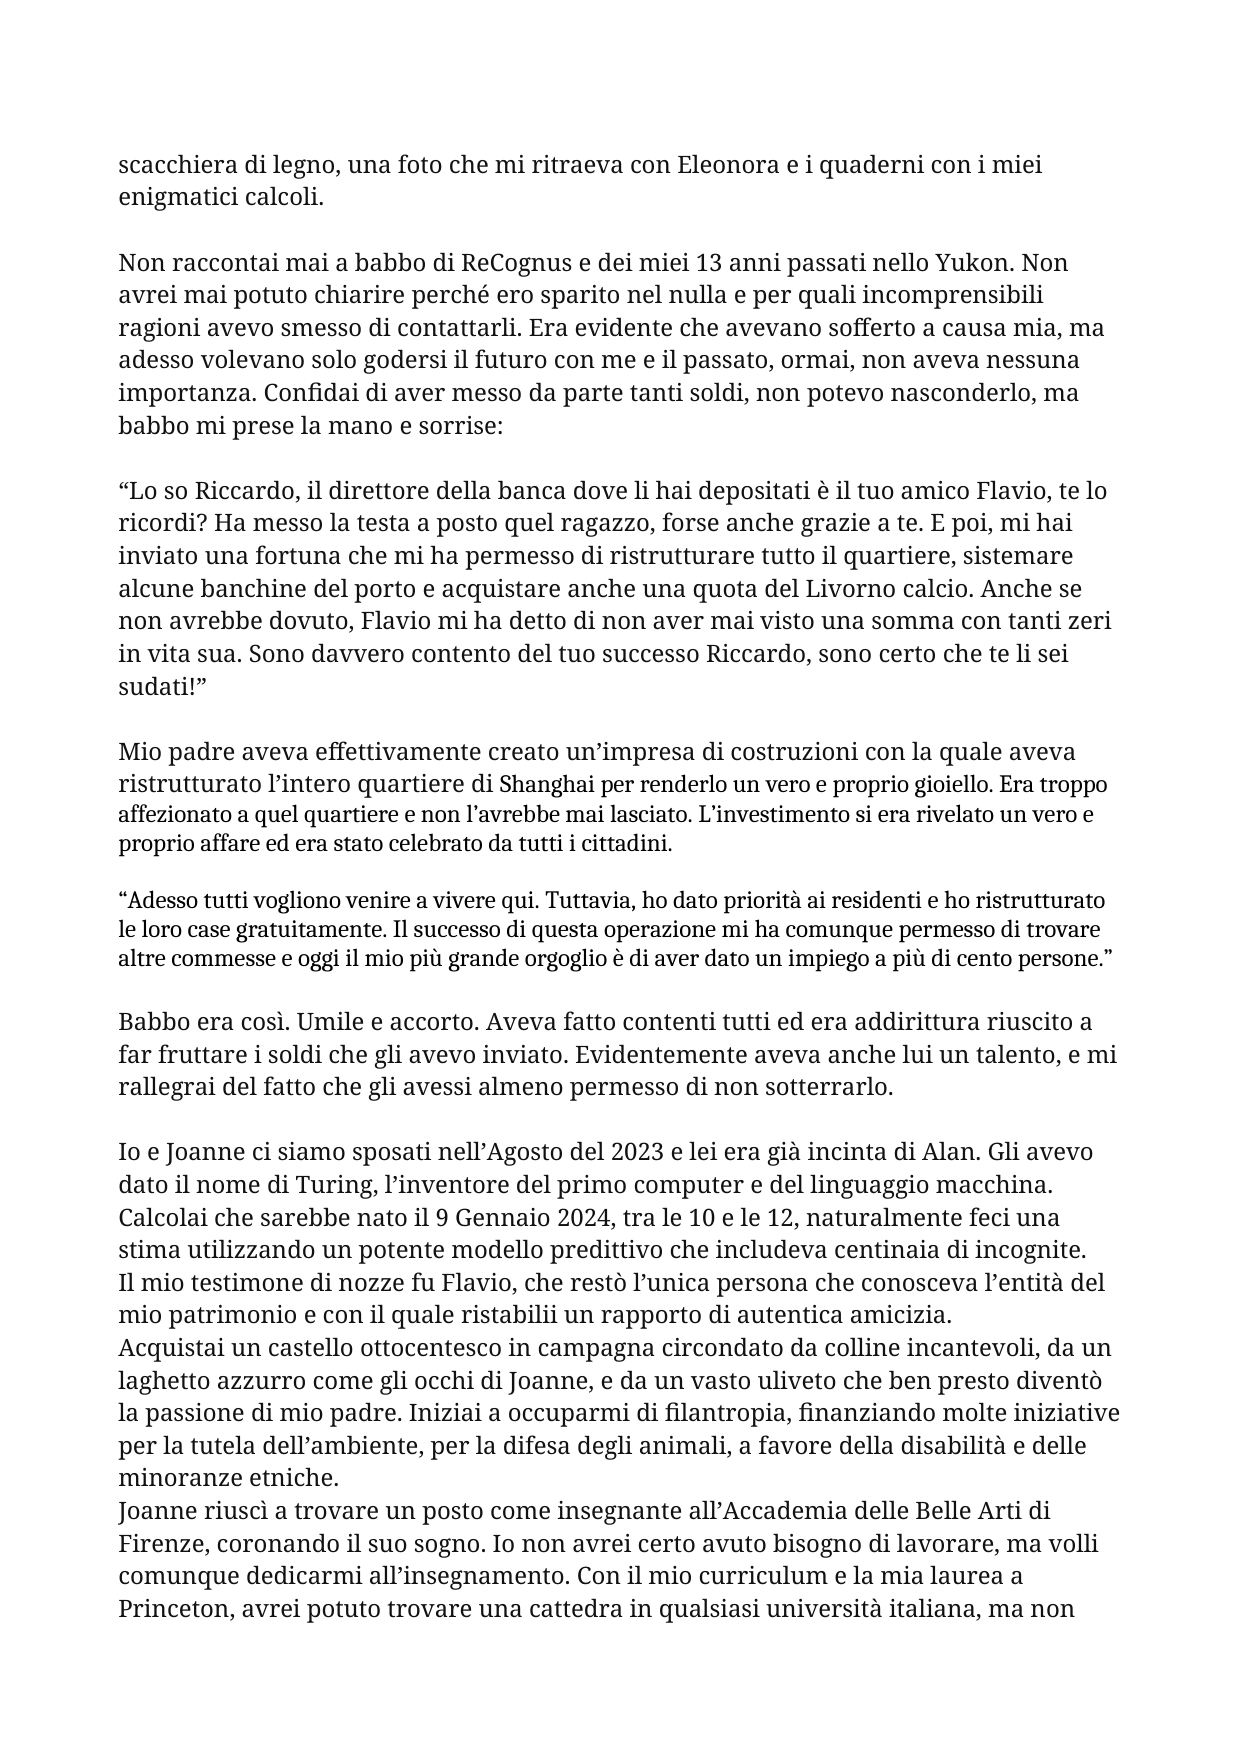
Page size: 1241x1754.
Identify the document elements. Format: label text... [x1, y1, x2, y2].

text “Adesso tutti vogliono venire a vivere qui. Tuttavia, ho dato priorità ai residenti e ho ristrutturato le loro case gratuitamente. Il successo di questa operazione mi ha comunque permesso di trovare altre commesse e oggi il mio più grande orgoglio è di aver dato un impiego a più di cento persone.” [118, 886, 1122, 972]
text Il mio testimone di nozze fu Flavio, che restò l’unica persona che conosceva l’entità del mio patrimonio e con il quale ristabilii un rapporto di autentica amicizia. [118, 1266, 1122, 1331]
text Non raccontai mai a babbo di ReCognus e dei miei 13 anni passati nello Yukon. Non avrei mai potuto chiarire perché ero sparito nel nulla e per quali incomprensibili ragioni avevo smesso di contattarli. Era evidente che avevano sofferto a causa mia, ma adesso volevano solo godersi il futuro con me e il passato, ormai, non aveva nessuna importanza. Confidai di aver messo da parte tanti soldi, non potevo nasconderlo, ma babbo mi prese la mano e sorrise: [118, 245, 1122, 441]
text Joanne riuscì a trovare un posto come insegnante all’Accademia delle Belle Arti di Firenze, coronando il suo sogno. Io non avrei certo avuto bisogno di lavorare, ma volli comunque dedicarmi all’insegnamento. Con il mio curriculum e la mia laurea a Princeton, avrei potuto trovare una cattedra in qualsiasi università italiana, ma non [118, 1494, 1122, 1624]
text “Lo so Riccardo, il direttore della banca dove li hai depositati è il tuo amico Flavio, te lo ricordi? Ha messo la testa a posto quel ragazzo, forse anche grazie a te. E poi, mi hai inviato una fortuna che mi ha permesso di ristrutturare tutto il quartiere, sistemare alcune banchine del porto e acquistare anche una quota del Livorno calcio. Anche se non avrebbe dovuto, Flavio mi ha detto di non aver mai visto una somma con tanti zeri in vita sua. Sono davvero contento del tuo successo Riccardo, sono certo che te li sei sudati!” [118, 474, 1122, 702]
text scacchiera di legno, una foto che mi ritraeva con Eleonora e i quaderni con i miei enigmatici calcoli. [118, 148, 1122, 213]
text Acquistai un castello ottocentesco in campagna circondato da colline incantevoli, da un laghetto azzurro come gli occhi di Joanne, e da un vasto uliveto che ben presto diventò la passione di mio padre. Iniziai a occuparmi di filantropia, finanziando molte iniziative per la tutela dell’ambiente, per la difesa degli animali, a favore della disabilità e delle minoranze etniche. [118, 1331, 1122, 1494]
text Mio padre aveva effettivamente creato un’impresa di costruzioni con la quale aveva ristrutturato l’intero quartiere di Shanghai per renderlo un vero e proprio gioiello. Era troppo affezionato a quel quartiere e non l’avrebbe mai lasciato. L’investimento si era rivelato un vero e proprio affare ed era stato celebrato da tutti i cittadini. [118, 734, 1122, 857]
text Io e Joanne ci siamo sposati nell’Agosto del 2023 e lei era già incinta di Alan. Gli avevo dato il nome di Turing, l’inventore del primo computer e del linguaggio macchina. Calcolai che sarebbe nato il 9 Gennaio 2024, tra le 10 e le 12, naturalmente feci una stima utilizzando un potente modello predittivo che includeva centinaia di incognite. [118, 1135, 1122, 1266]
text Babbo era così. Umile e accorto. Aveva fatto contenti tutti ed era addirittura riuscito a far fruttare i soldi che gli avevo inviato. Evidentemente aveva anche lui un talento, e mi rallegrai del fatto che gli avessi almeno permesso di non sotterrarlo. [118, 1005, 1122, 1103]
